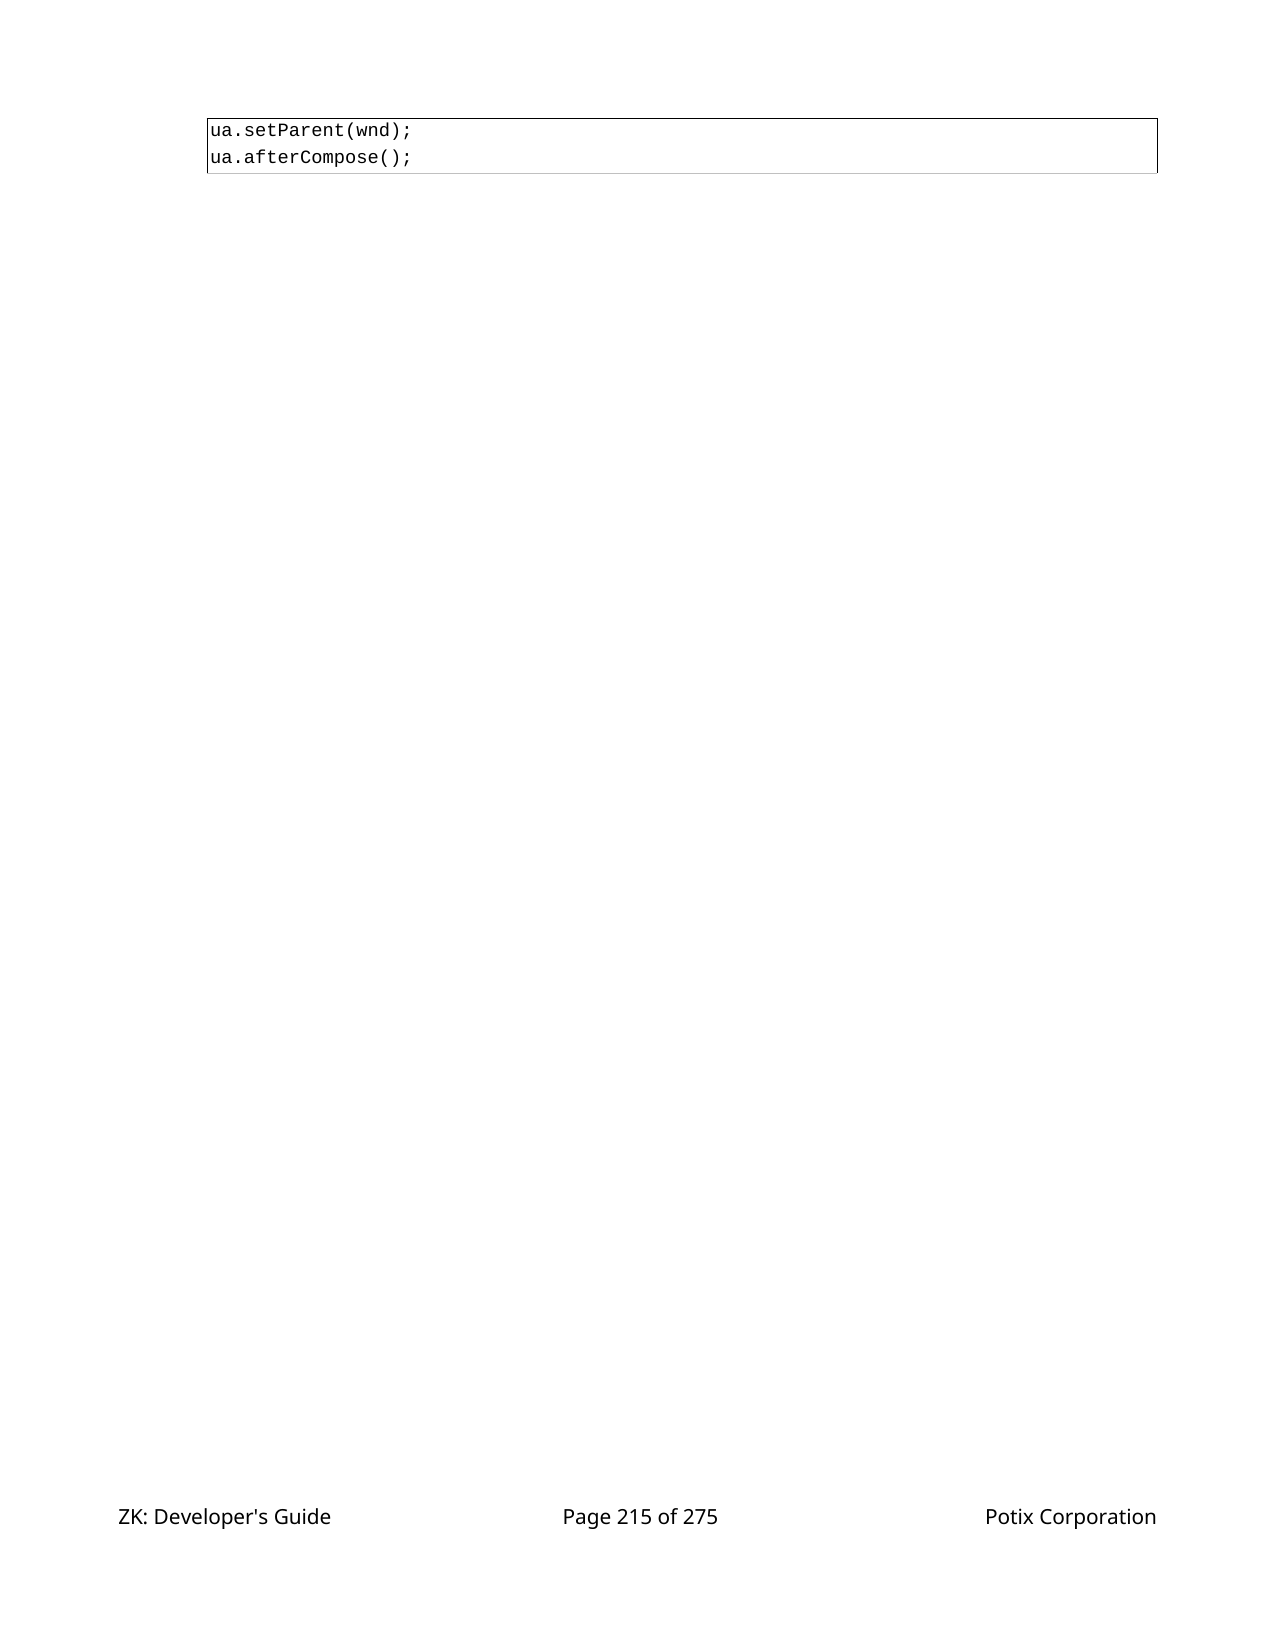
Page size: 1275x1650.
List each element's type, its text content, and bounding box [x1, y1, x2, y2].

text ua.setParent(wnd); [208, 119, 1157, 142]
text ua.afterCompose(); [208, 145, 1157, 173]
